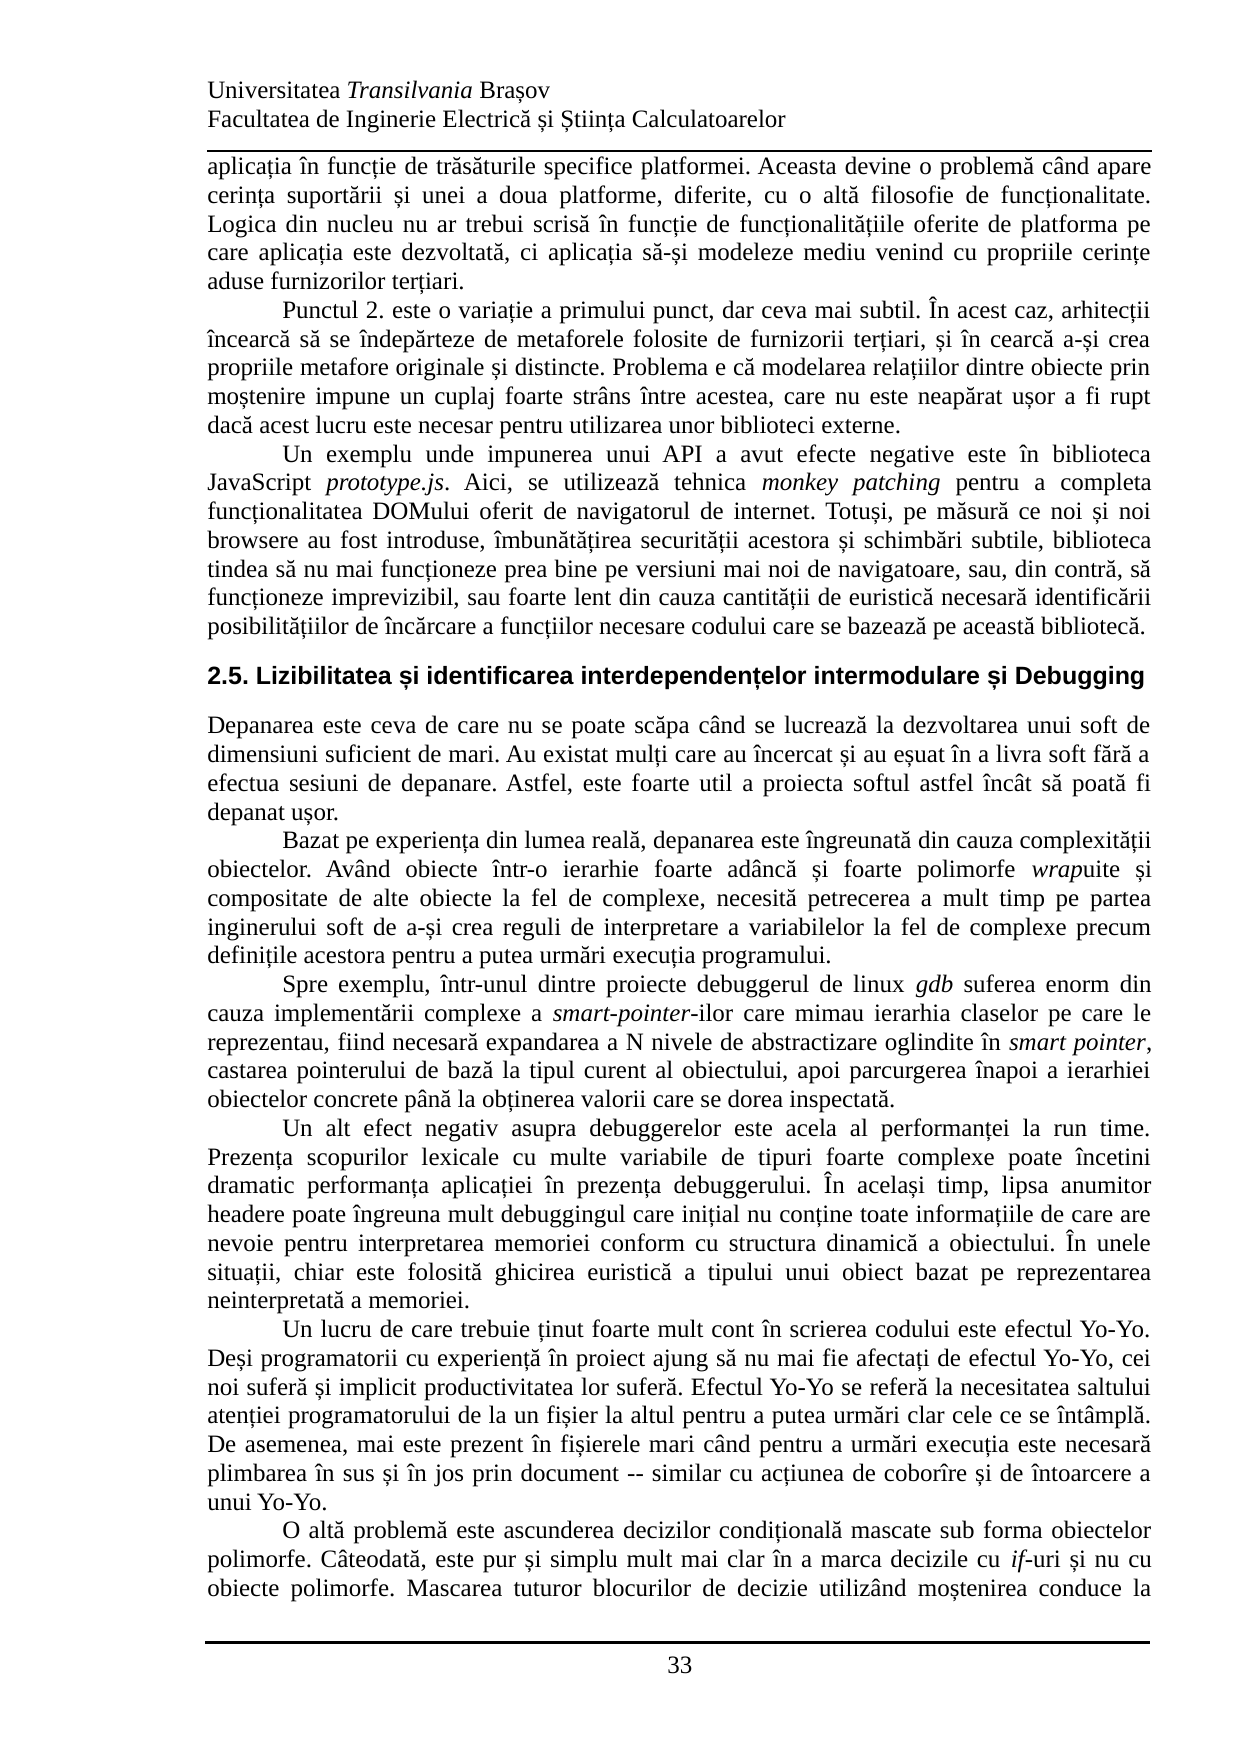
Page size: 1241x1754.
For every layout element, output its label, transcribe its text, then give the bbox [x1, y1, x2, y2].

text Un exemplu unde impunerea unui API a avut efecte negative este în biblioteca JavaScript prototype.js. Aici, se utilizează tehnica monkey patching pentru a completa funcționalitatea DOMului oferit de navigatorul de internet. Totuși, pe măsură ce noi și noi browsere au fost introduse, îmbunătățirea securității acestora și schimbări subtile, biblioteca tindea să nu mai funcționeze prea bine pe versiuni mai noi de navigatoare, sau, din contră, să funcționeze imprevizibil, sau foarte lent din cauza cantității de euristică necesară identificării posibilitățiilor de încărcare a funcțiilor necesare codului care se bazează pe această bibliotecă. [207, 439, 1152, 640]
text Spre exemplu, într-unul dintre proiecte debuggerul de linux gdb suferea enorm din cauza implementării complexe a smart-pointer-ilor care mimau ierarhia claselor pe care le reprezentau, fiind necesară expandarea a N nivele de abstractizare oglindite în smart pointer, castarea pointerului de bază la tipul curent al obiectului, apoi parcurgerea înapoi a ierarhiei obiectelor concrete până la obținerea valorii care se dorea inspectată. [207, 969, 1152, 1113]
text O altă problemă este ascunderea decizilor condițională mascate sub forma obiectelor polimorfe. Câteodată, este pur și simplu mult mai clar în a marca decizile cu if-uri și nu cu obiecte polimorfe. Mascarea tuturor blocurilor de decizie utilizând moștenirea conduce la [207, 1515, 1152, 1602]
text Bazat pe experiența din lumea reală, depanarea este îngreunată din cauza complexității obiectelor. Având obiecte într-o ierarhie foarte adâncă și foarte polimorfe wrapuite și compositate de alte obiecte la fel de complexe, necesită petrecerea a mult timp pe partea inginerului soft de a-și crea reguli de interpretare a variabilelor la fel de complexe precum definițile acestora pentru a putea urmări execuția programului. [207, 825, 1152, 969]
text Un lucru de care trebuie ținut foarte mult cont în scrierea codului este efectul Yo-Yo. Deși programatorii cu experiență în proiect ajung să nu mai fie afectați de efectul Yo-Yo, cei noi suferă și implicit productivitatea lor suferă. Efectul Yo-Yo se referă la necesitatea saltului atenției programatorului de la un fișier la altul pentru a putea urmări clar cele ce se întâmplă. De asemenea, mai este prezent în fișierele mari când pentru a urmări execuția este necesară plimbarea în sus și în jos prin document -- similar cu acțiunea de coborîre și de întoarcere a unui Yo-Yo. [207, 1314, 1152, 1515]
text Depanarea este ceva de care nu se poate scăpa când se lucrează la dezvoltarea unui soft de dimensiuni suficient de mari. Au existat mulți care au încercat și au eșuat în a livra soft fără a efectua sesiuni de depanare. Astfel, este foarte util a proiecta softul astfel încât să poată fi depanat ușor. [207, 710, 1152, 825]
text Un alt efect negativ asupra debuggerelor este acela al performanței la run time. Prezența scopurilor lexicale cu multe variabile de tipuri foarte complexe poate încetini dramatic performanța aplicației în prezența debuggerului. În același timp, lipsa anumitor headere poate îngreuna mult debuggingul care inițial nu conține toate informațiile de care are nevoie pentru interpretarea memoriei conform cu structura dinamică a obiectului. În unele situații, chiar este folosită ghicirea euristică a tipului unui obiect bazat pe reprezentarea neinterpretată a memoriei. [207, 1113, 1152, 1314]
subtitle Lizibilitatea și identificarea interdependențelor intermodulare și Debugging [207, 661, 1152, 689]
text aplicația în funcție de trăsăturile specifice platformei. Aceasta devine o problemă când apare cerința suportării și unei a doua platforme, diferite, cu o altă filosofie de funcționalitate. Logica din nucleu nu ar trebui scrisă în funcție de funcționalitățiile oferite de platforma pe care aplicația este dezvoltată, ci aplicația să-și modeleze mediu venind cu propriile cerințe aduse furnizorilor terțiari. [207, 152, 1152, 295]
text Punctul 2. este o variație a primului punct, dar ceva mai subtil. În acest caz, arhitecții încearcă să se îndepărteze de metaforele folosite de furnizorii terțiari, și în cearcă a-și crea propriile metafore originale și distincte. Problema e că modelarea relațiilor dintre obiecte prin moștenire impune un cuplaj foarte strâns între acestea, care nu este neapărat ușor a fi rupt dacă acest lucru este necesar pentru utilizarea unor biblioteci externe. [207, 295, 1152, 439]
